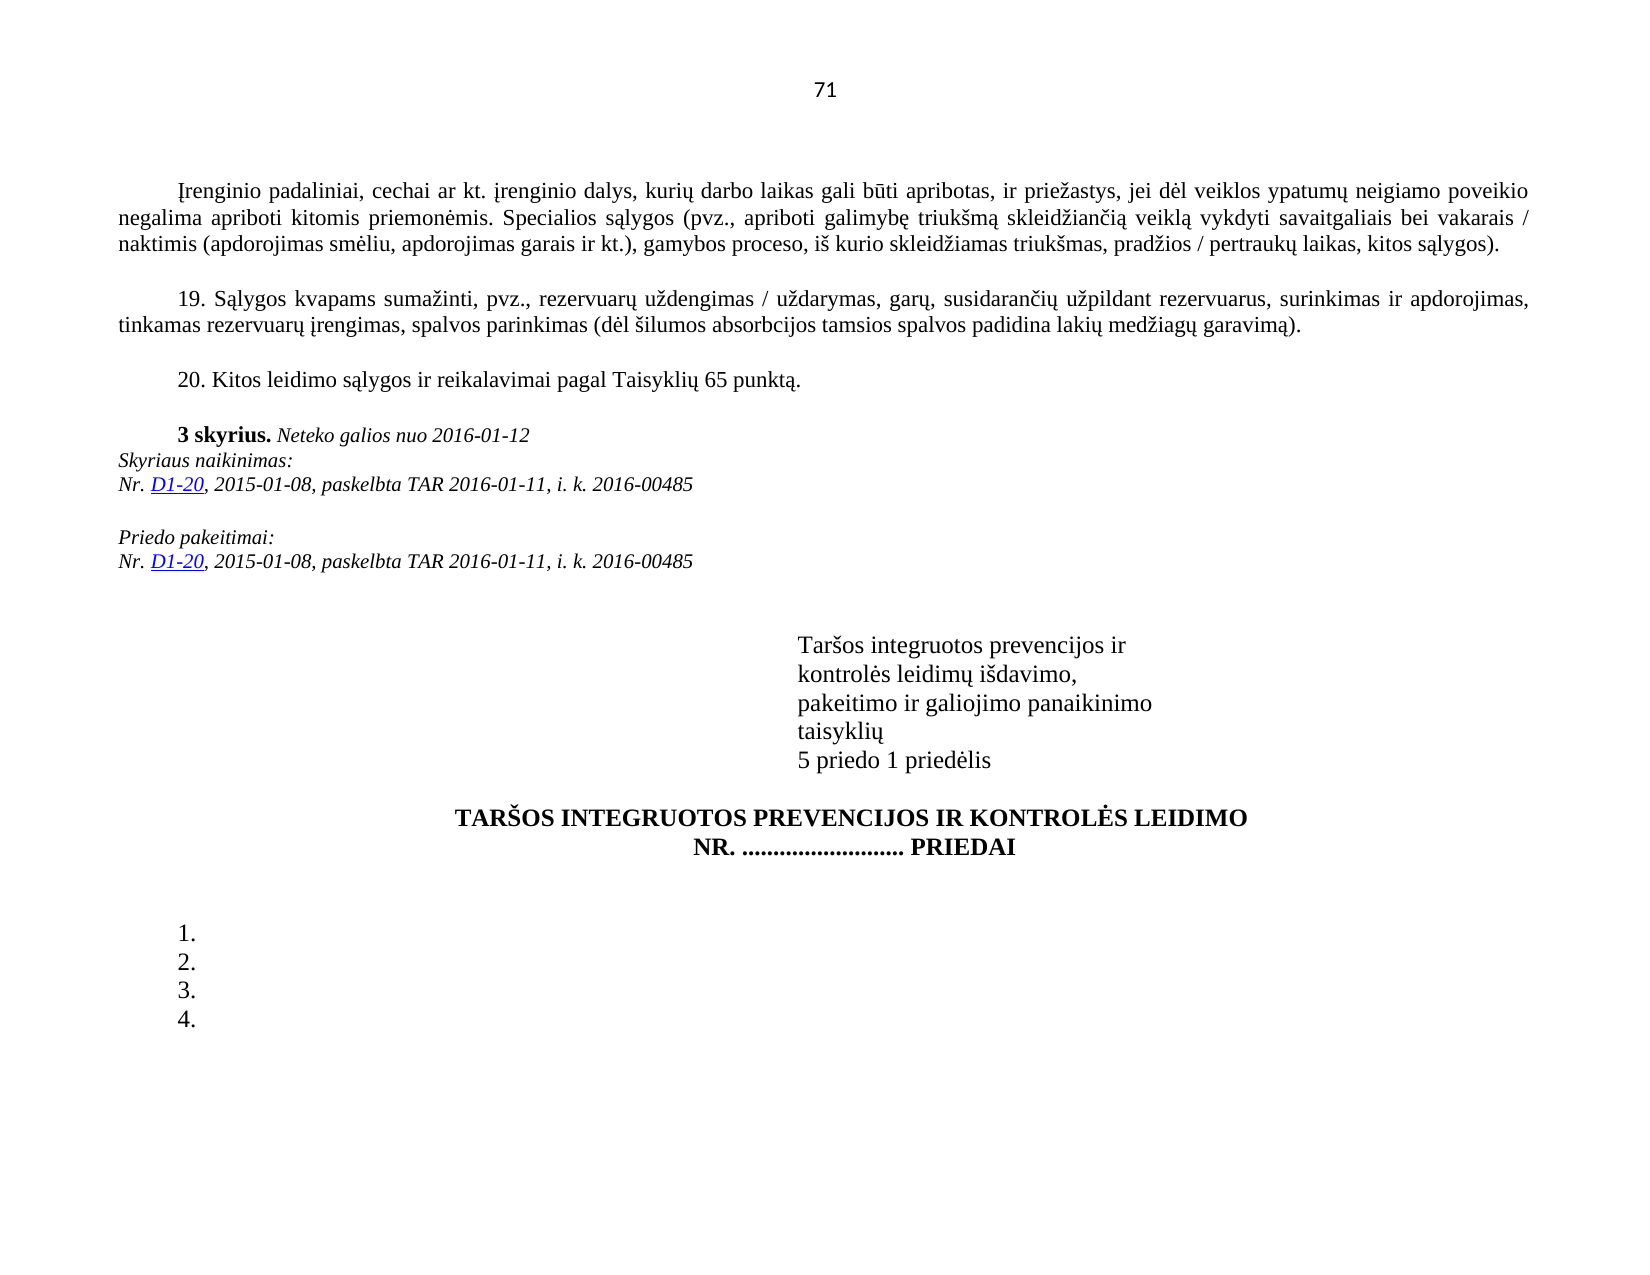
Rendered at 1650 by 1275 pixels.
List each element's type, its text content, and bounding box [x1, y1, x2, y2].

text Nr. D1-20, 2015-01-08, paskelbta TAR 2016-01-11, i. k. 2016-00485 [118, 549, 1532, 573]
text 19. Sąlygos kvapams sumažinti, pvz., rezervuarų uždengimas / uždarymas, garų, susidarančių užpildant rezervuarus, surinkimas ir apdorojimas, tinkamas rezervuarų įrengimas, spalvos parinkimas (dėl šilumos absorbcijos tamsios spalvos padidina lakių medžiagų garavimą). [118, 285, 1532, 338]
text Nr. D1-20, 2015-01-08, paskelbta TAR 2016-01-11, i. k. 2016-00485 [118, 472, 1532, 496]
text NR. .......................... PRIEDAI [177, 832, 1532, 860]
text 3 skyrius. Neteko galios nuo 2016-01-12 [118, 422, 1532, 448]
text TARŠOS INTEGRUOTOS PREVENCIJOS IR KONTROLĖS LEIDIMO [177, 803, 1532, 832]
text 4. [177, 1004, 1532, 1033]
text 1. [177, 918, 1532, 947]
text 2. [177, 947, 1532, 975]
text Priedo pakeitimai: [118, 525, 1532, 549]
text taisyklių [177, 717, 1532, 745]
text 3. [177, 975, 1532, 1004]
text Įrenginio padaliniai, cechai ar kt. įrenginio dalys, kurių darbo laikas gali būti apribotas, ir priežastys, jei dėl veiklos ypatumų neigiamo poveikio negalima apriboti kitomis priemonėmis. Specialios sąlygos (pvz., apriboti galimybę triukšmą skleidžiančią veiklą vykdyti savaitgaliais bei vakarais / naktimis (apdorojimas smėliu, apdorojimas garais ir kt.), gamybos proceso, iš kurio skleidžiamas triukšmas, pradžios / pertraukų laikas, kitos sąlygos). [118, 177, 1532, 256]
text pakeitimo ir galiojimo panaikinimo [177, 688, 1532, 717]
text Skyriaus naikinimas: [118, 448, 1532, 472]
text kontrolės leidimų išdavimo, [177, 659, 1532, 688]
text 20. Kitos leidimo sąlygos ir reikalavimai pagal Taisyklių 65 punktą. [118, 366, 1532, 393]
text 5 priedo 1 priedėlis [177, 745, 1532, 774]
text Taršos integruotos prevencijos ir [177, 630, 1532, 659]
